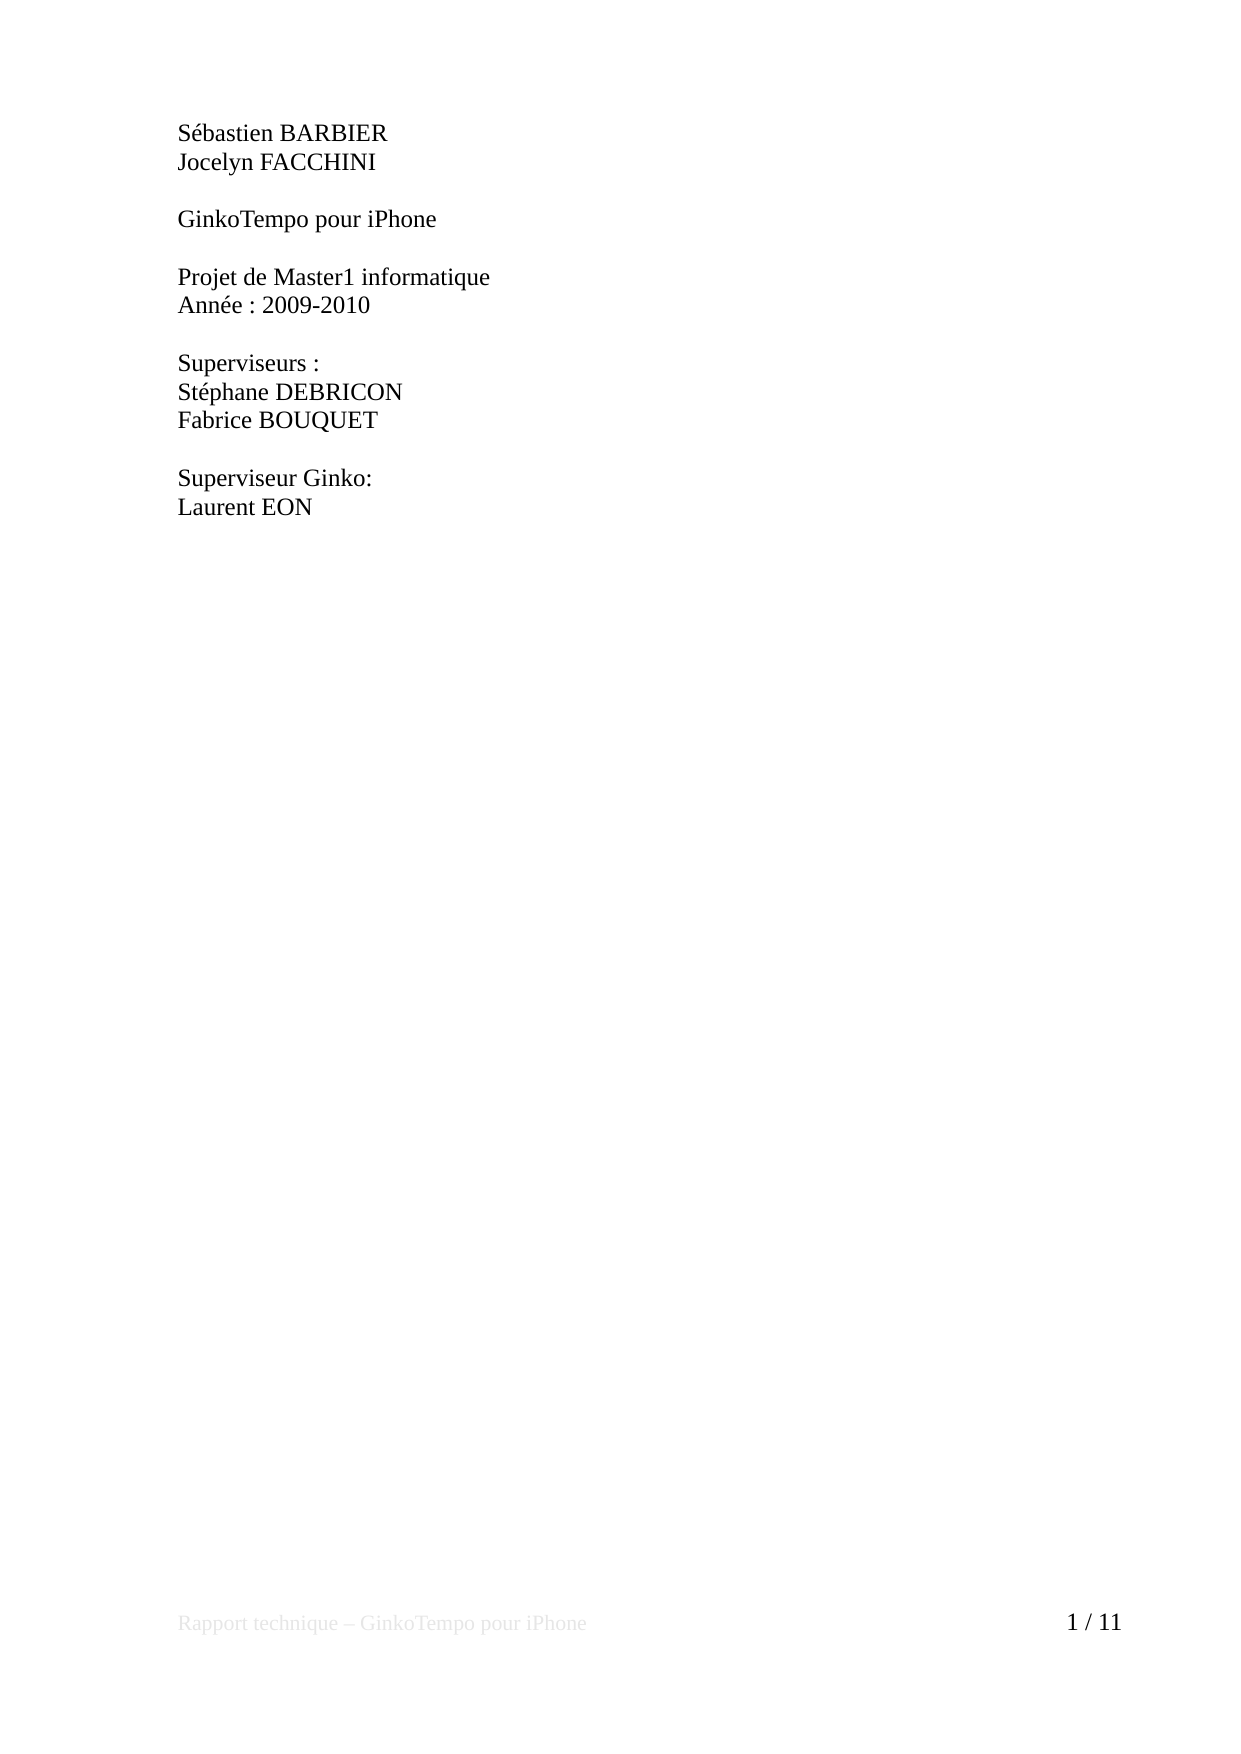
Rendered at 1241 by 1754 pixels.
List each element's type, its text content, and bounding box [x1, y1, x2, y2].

text Superviseurs : [118, 348, 1122, 377]
text Stéphane DEBRICON [118, 377, 1122, 406]
text Superviseur Ginko: [118, 463, 1122, 492]
text Projet de Master1 informatique [118, 262, 1122, 291]
text Jocelyn FACCHINI [118, 147, 1122, 176]
text Sébastien BARBIER [118, 118, 1122, 147]
text Année : 2009-2010 [118, 291, 1122, 319]
text Laurent EON [118, 492, 1122, 521]
text Fabrice BOUQUET [118, 406, 1122, 434]
text GinkoTempo pour iPhone [118, 204, 1122, 233]
